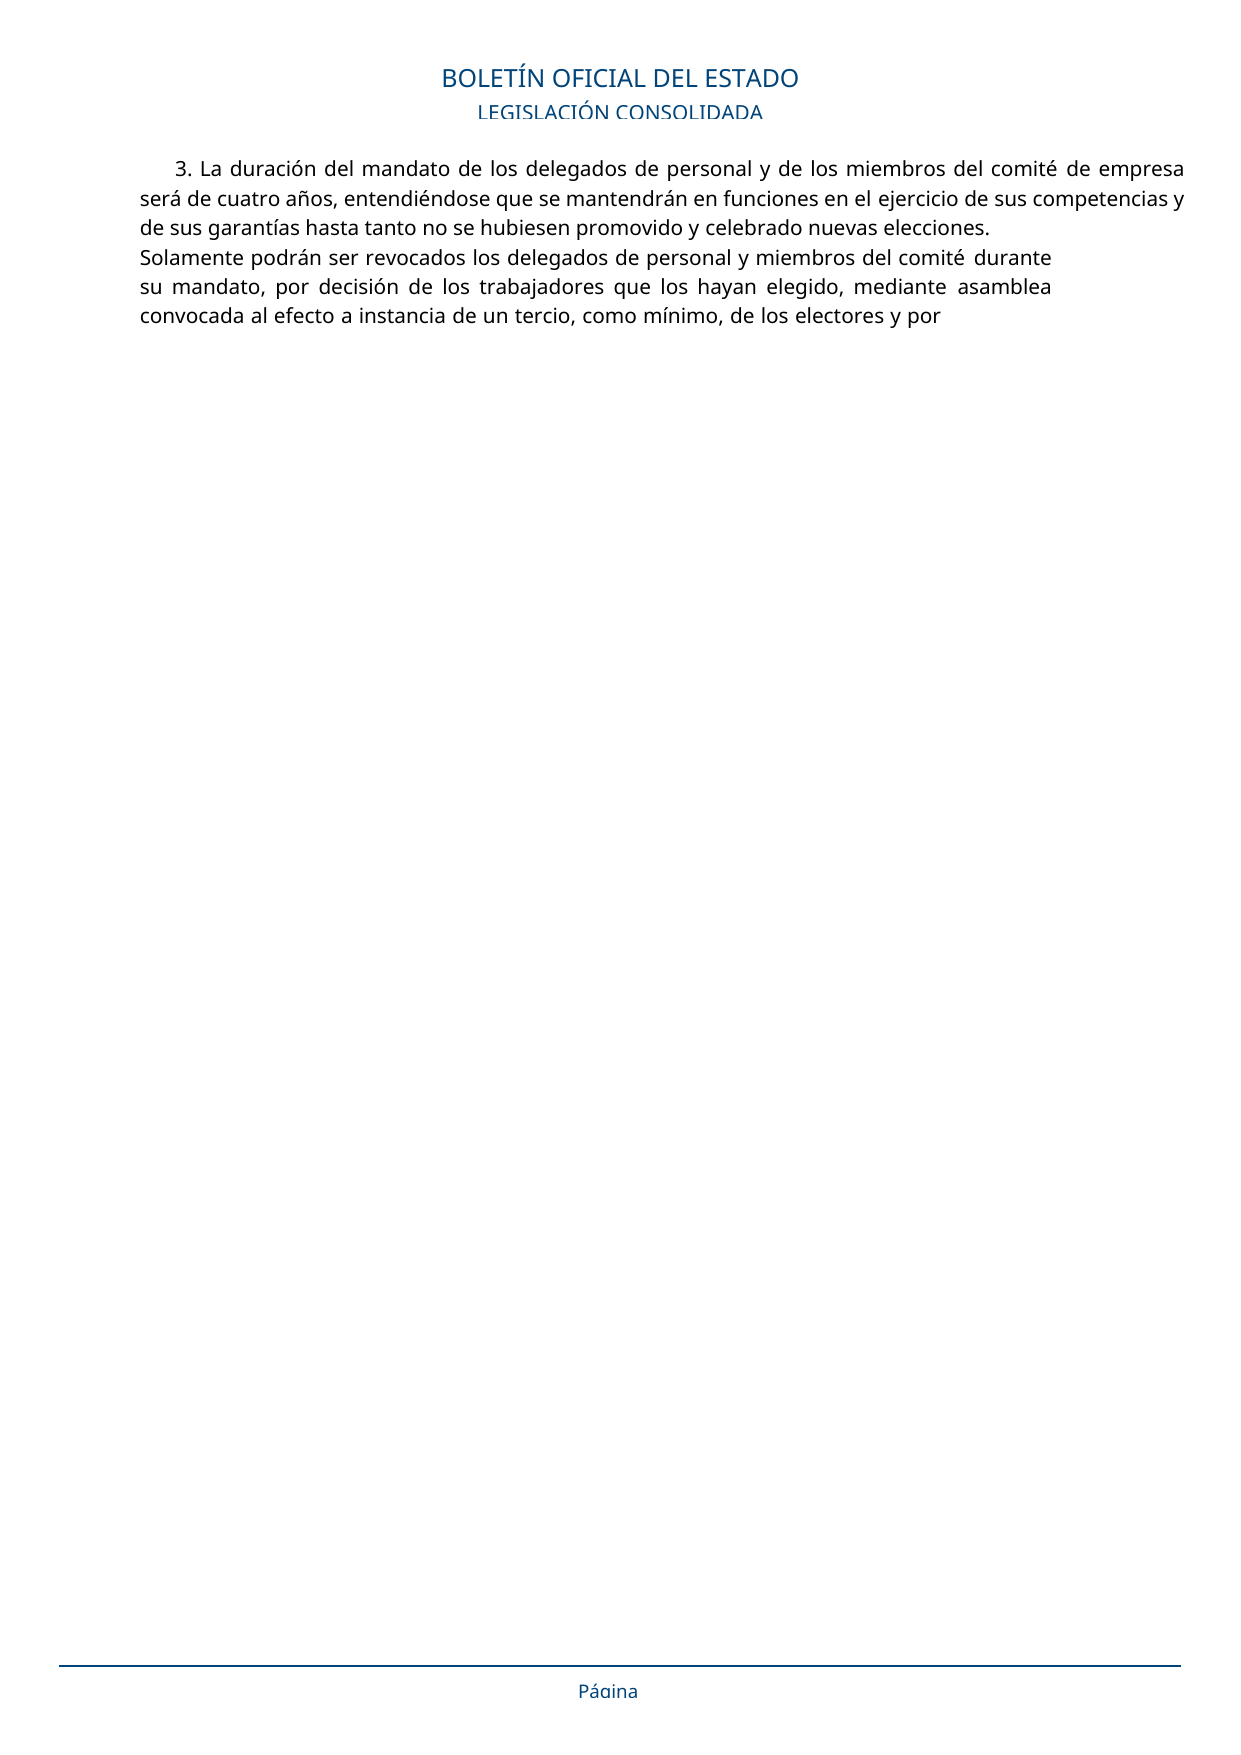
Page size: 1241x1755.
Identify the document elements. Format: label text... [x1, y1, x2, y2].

list La duración del mandato de los delegados de personal y de los miembros del comité de empresa será de cuatro años, entendiéndose que se mantendrán en funciones en el ejercicio de sus competencias y de sus garantías hasta tanto no se hubiesen promovido y celebrado nuevas elecciones. [139, 154, 1184, 241]
text Solamente podrán ser revocados los delegados de personal y miembros del comité durante su mandato, por decisión de los trabajadores que los hayan elegido, mediante asamblea convocada al efecto a instancia de un tercio, como mínimo, de los electores y por [139, 243, 1052, 330]
